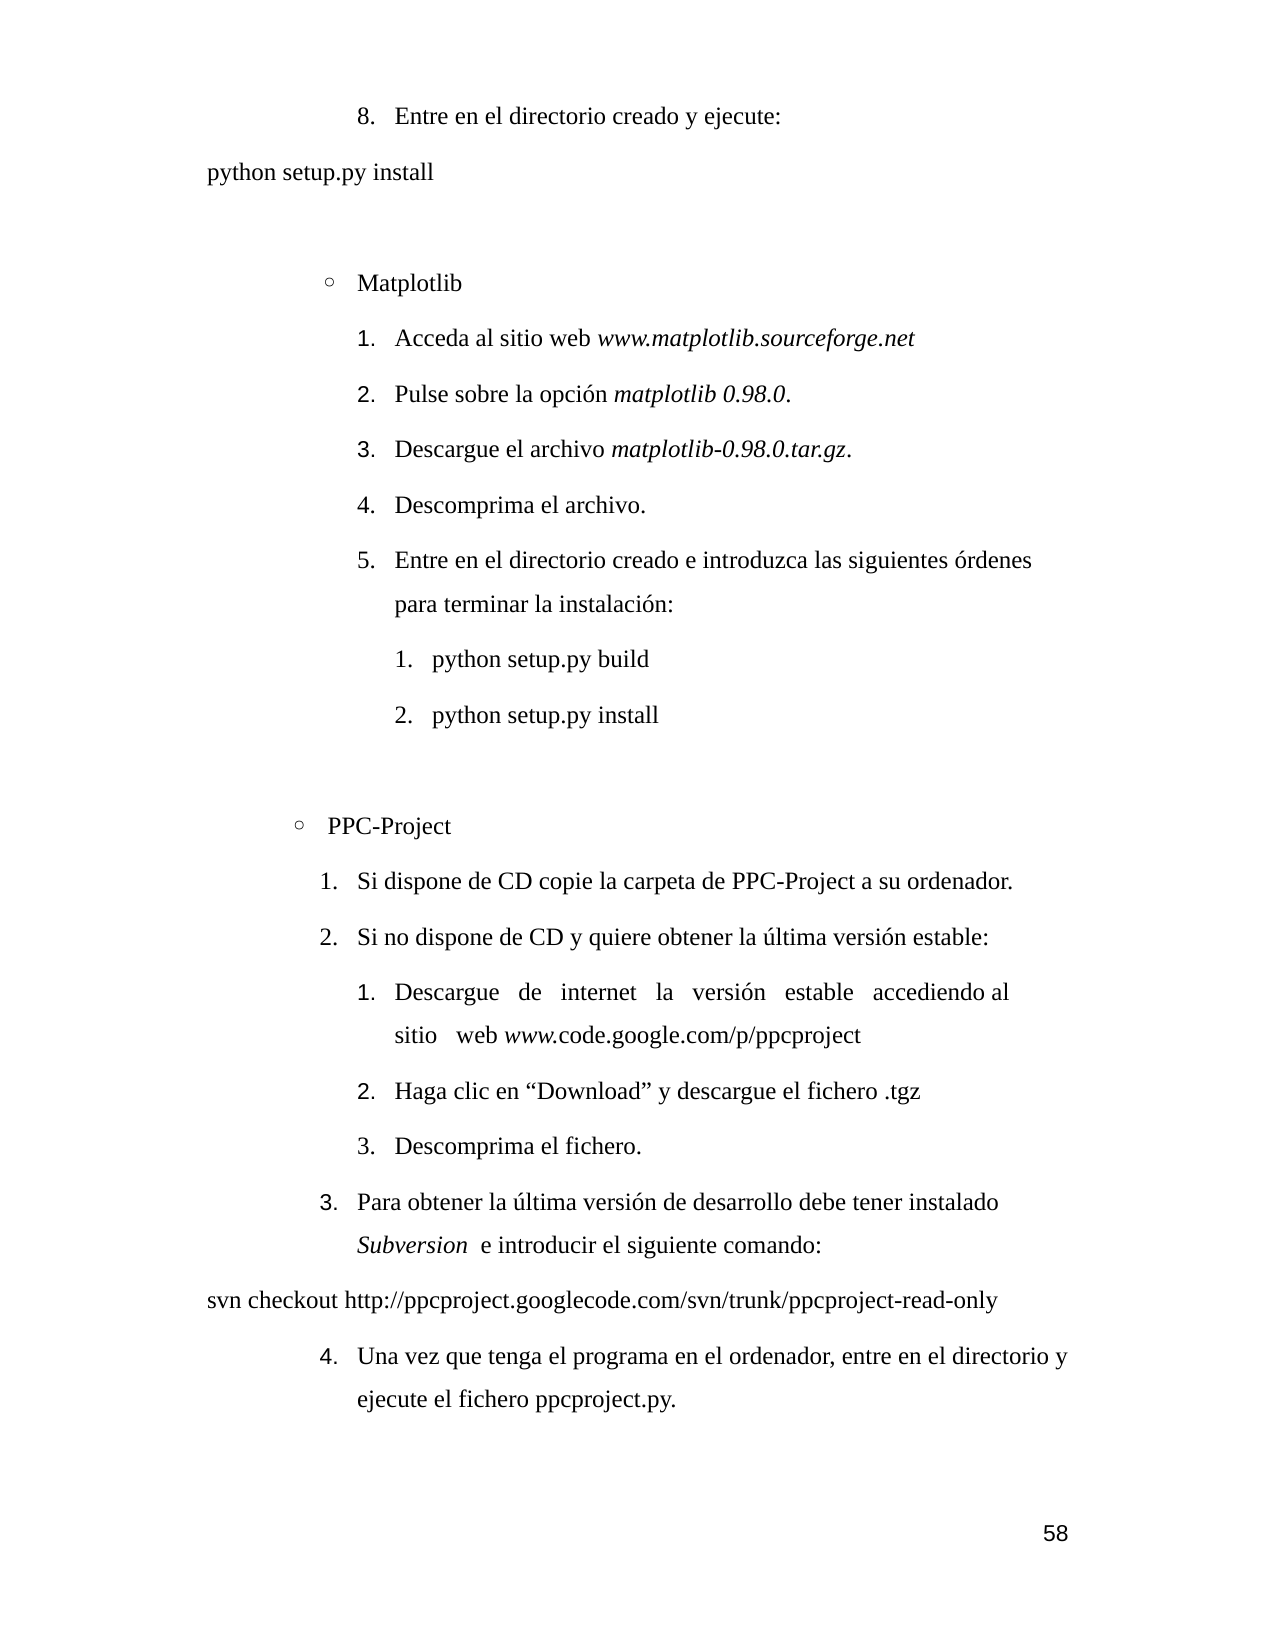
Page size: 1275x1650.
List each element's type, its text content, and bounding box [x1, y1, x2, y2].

list Una vez que tenga el programa en el ordenador, entre en el directorio y ejecute el fichero ppcproject.py. [319, 1341, 1068, 1413]
list Descomprima el archivo. [357, 490, 1068, 519]
list Pulse sobre la opción matplotlib 0.98.0. [357, 379, 1068, 408]
list python setup.py install [394, 700, 1068, 728]
list Acceda al sitio web www.matplotlib.sourceforge.net [357, 323, 1068, 352]
list Descargue de internet la versión estable accediendo al sitio web www.code.google.com/p/ppcproject [357, 977, 1068, 1049]
text svn checkout http://ppcproject.googlecode.com/svn/trunk/ppcproject-read-only [207, 1286, 1068, 1314]
list Entre en el directorio creado y ejecute: [357, 101, 1068, 130]
list Para obtener la última versión de desarrollo debe tener instalado Subversion e introducir el siguiente comando: [319, 1187, 1068, 1259]
list Haga clic en “Download” y descargue el fichero .tgz [357, 1076, 1068, 1105]
list PPC-Project [289, 811, 1068, 839]
list Descomprima el fichero. [357, 1131, 1068, 1160]
text python setup.py install [207, 157, 1068, 186]
list Si dispone de CD copie la carpeta de PPC-Project a su ordenador. [319, 866, 1068, 895]
list python setup.py build [394, 644, 1068, 673]
list Descargue el archivo matplotlib-0.98.0.tar.gz. [357, 434, 1068, 463]
list Entre en el directorio creado e introduzca las siguientes órdenes para terminar la instalación: [357, 546, 1068, 617]
list Si no dispone de CD y quiere obtener la última versión estable: [319, 922, 1068, 951]
list Matplotlib [319, 268, 1068, 297]
